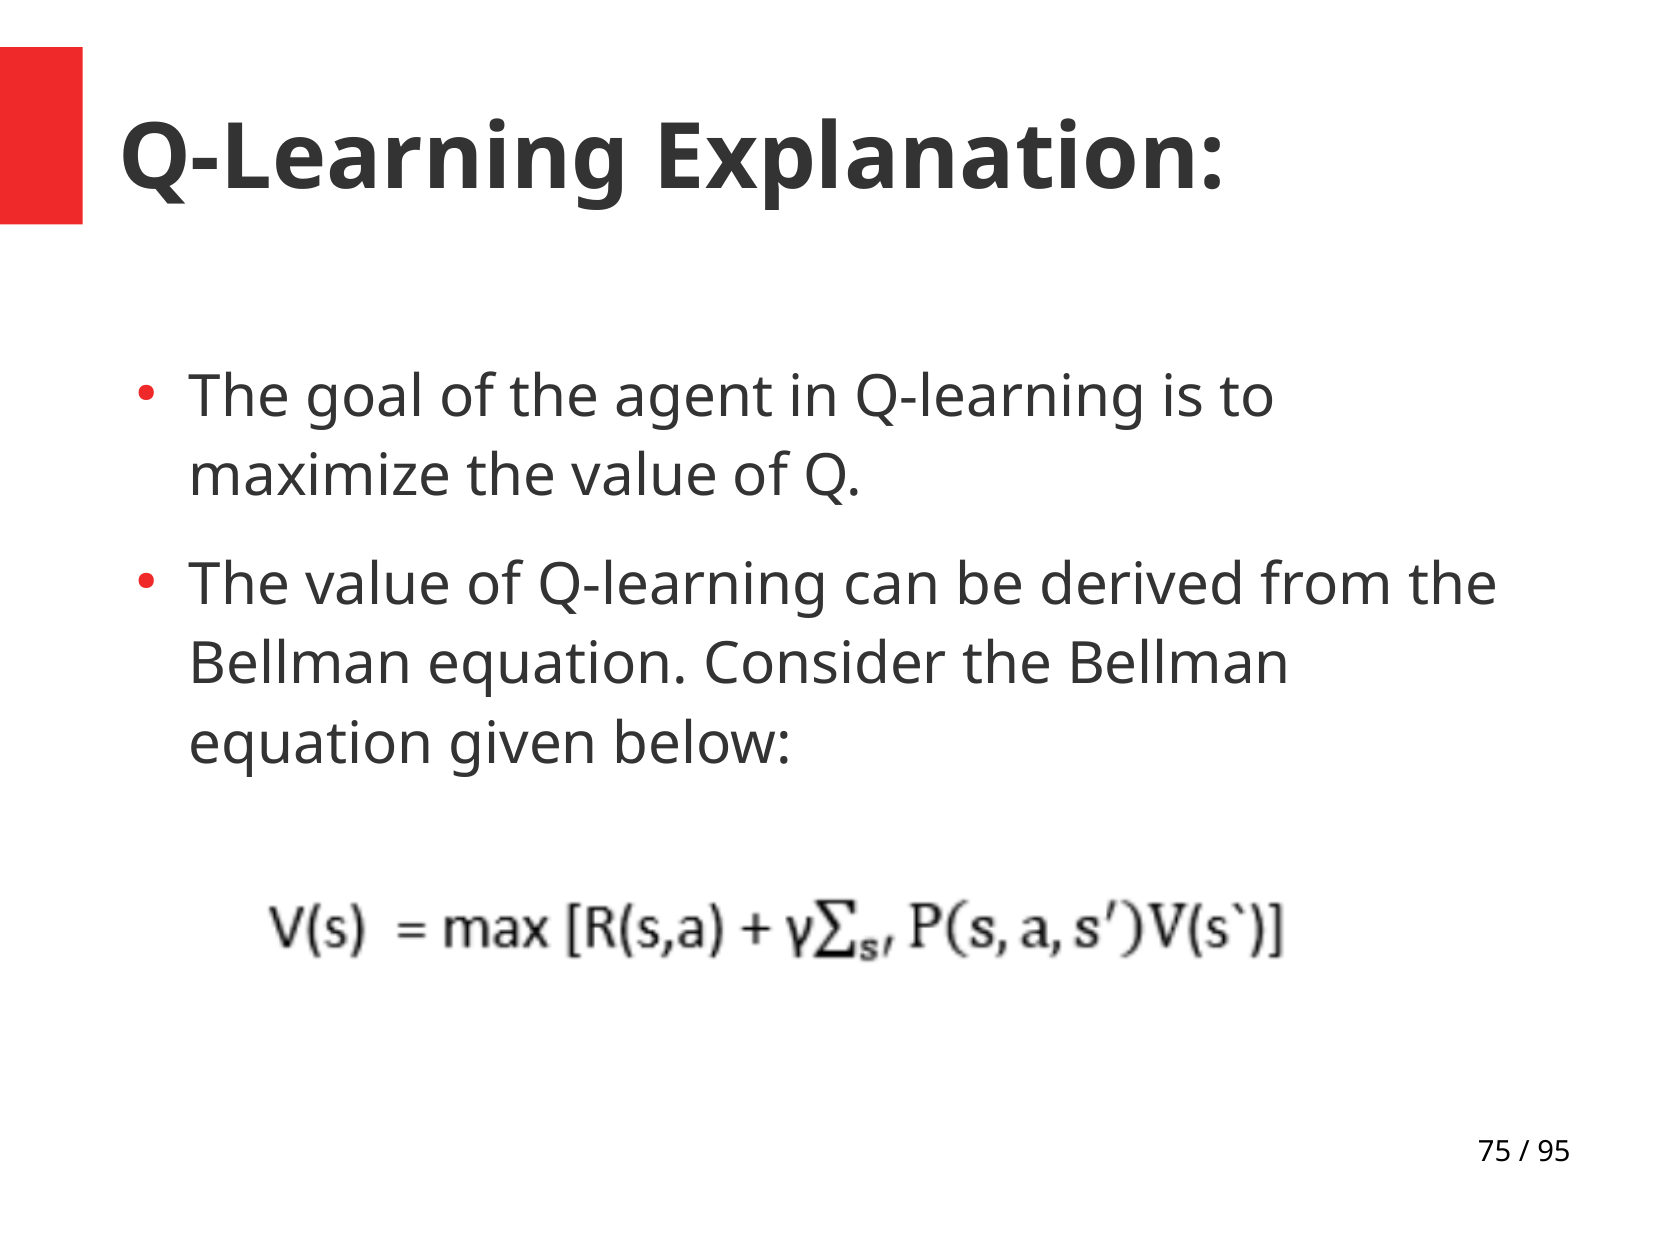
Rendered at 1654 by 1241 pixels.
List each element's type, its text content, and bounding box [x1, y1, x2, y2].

picture [207, 838, 1477, 1028]
list The goal of the agent in Q-learning is to maximize the value of Q. The value of Q-learning can be derived from the Bellman equation. Consider the Bellman equation given below: [118, 354, 1536, 1074]
title Q-Learning Explanation: [118, 49, 1571, 257]
